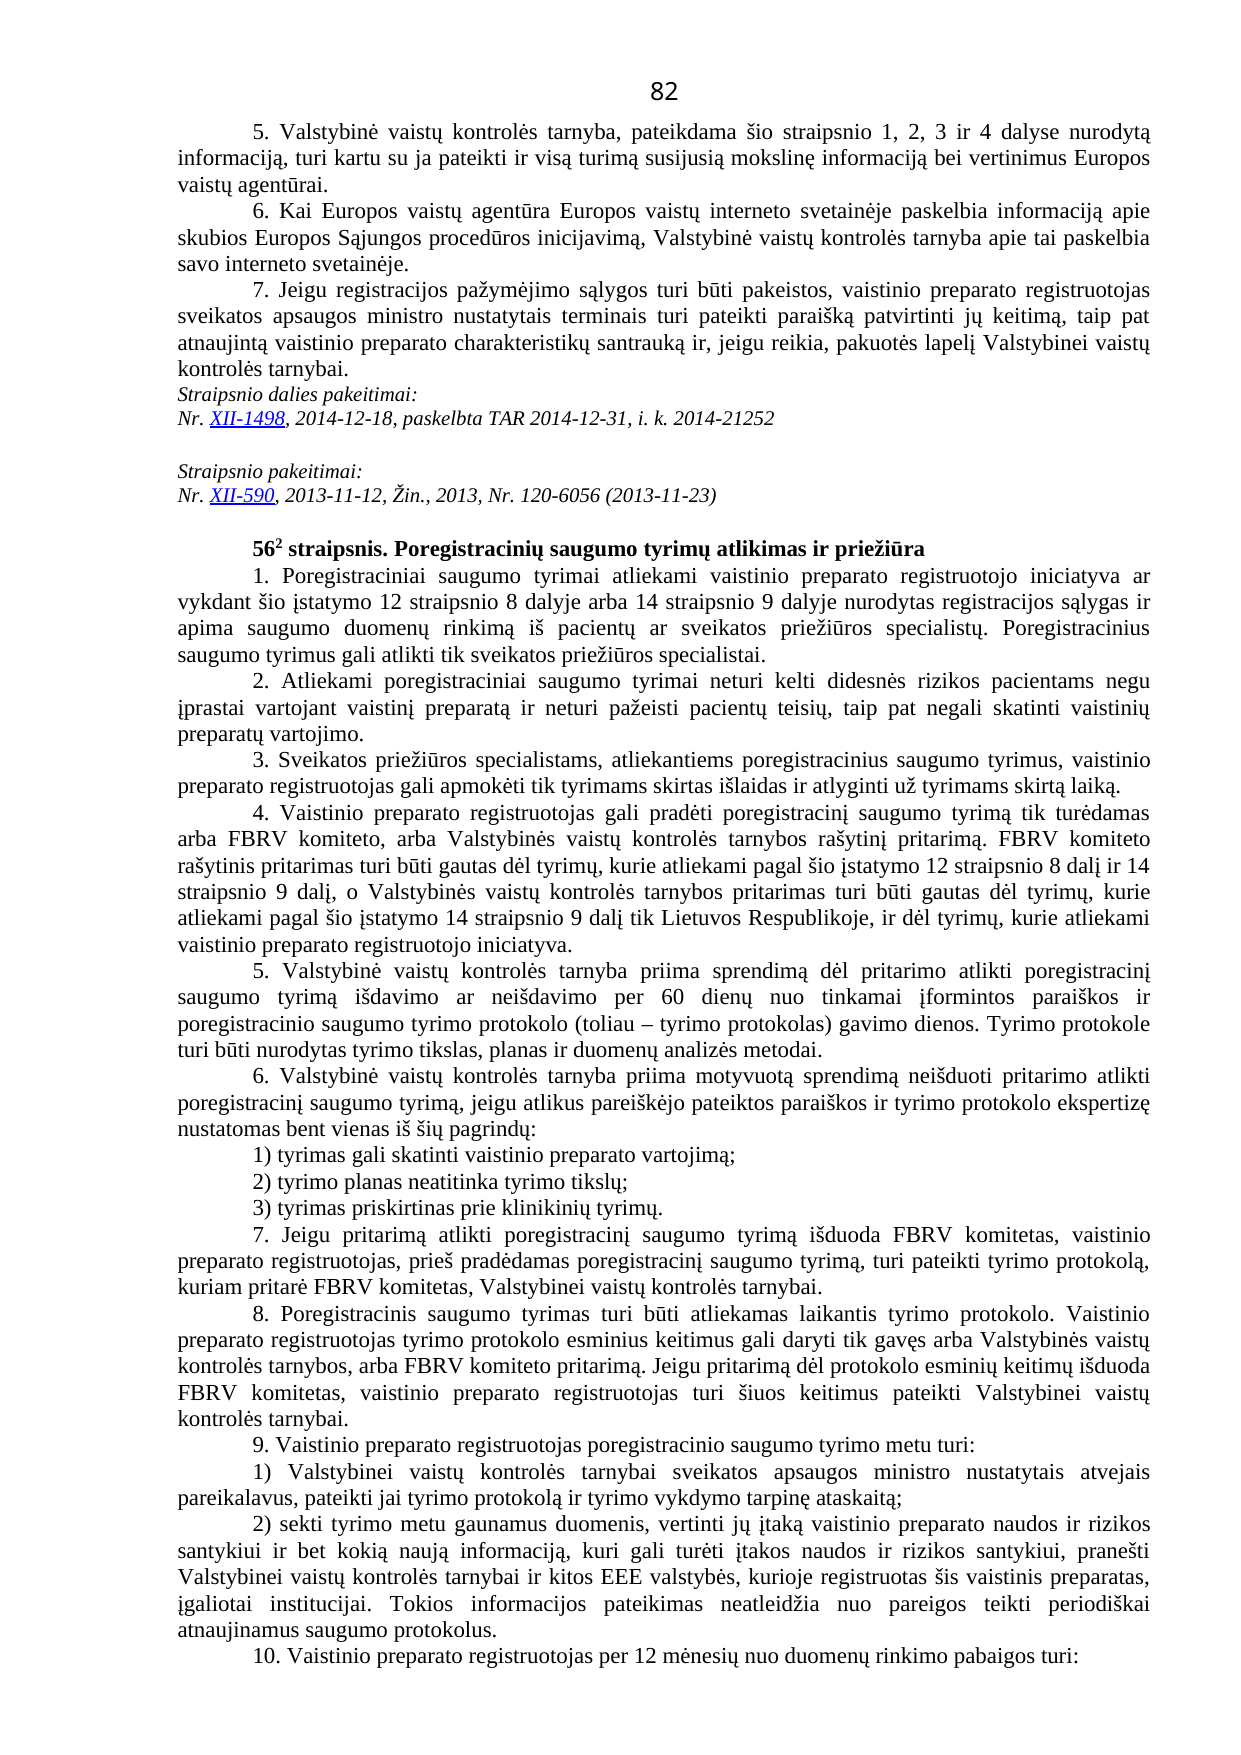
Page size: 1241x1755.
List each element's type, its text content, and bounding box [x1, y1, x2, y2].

text 8. Poregistracinis saugumo tyrimas turi būti atliekamas laikantis tyrimo protokolo. Vaistinio preparato registruotojas tyrimo protokolo esminius keitimus gali daryti tik gavęs arba Valstybinės vaistų kontrolės tarnybos, arba FBRV komiteto pritarimą. Jeigu pritarimą dėl protokolo esminių keitimų išduoda FBRV komitetas, vaistinio preparato registruotojas turi šiuos keitimus pateikti Valstybinei vaistų kontrolės tarnybai. [177, 1300, 1152, 1431]
text 9. Vaistinio preparato registruotojas poregistracinio saugumo tyrimo metu turi: [177, 1431, 1152, 1458]
text 3. Sveikatos priežiūros specialistams, atliekantiems poregistracinius saugumo tyrimus, vaistinio preparato registruotojas gali apmokėti tik tyrimams skirtas išlaidas ir atlyginti už tyrimams skirtą laiką. [177, 746, 1152, 799]
text 6. Valstybinė vaistų kontrolės tarnyba priima motyvuotą sprendimą neišduoti pritarimo atlikti poregistracinį saugumo tyrimą, jeigu atlikus pareiškėjo pateiktos paraiškos ir tyrimo protokolo ekspertizę nustatomas bent vienas iš šių pagrindų: [177, 1062, 1152, 1142]
text 10. Vaistinio preparato registruotojas per 12 mėnesių nuo duomenų rinkimo pabaigos turi: [177, 1642, 1152, 1669]
text 1. Poregistraciniai saugumo tyrimai atliekami vaistinio preparato registruotojo iniciatyva ar vykdant šio įstatymo 12 straipsnio 8 dalyje arba 14 straipsnio 9 dalyje nurodytas registracijos sąlygas ir apima saugumo duomenų rinkimą iš pacientų ar sveikatos priežiūros specialistų. Poregistracinius saugumo tyrimus gali atlikti tik sveikatos priežiūros specialistai. [177, 562, 1152, 667]
text 1) Valstybinei vaistų kontrolės tarnybai sveikatos apsaugos ministro nustatytais atvejais pareikalavus, pateikti jai tyrimo protokolą ir tyrimo vykdymo tarpinę ataskaitą; [177, 1458, 1152, 1511]
text 6. Kai Europos vaistų agentūra Europos vaistų interneto svetainėje paskelbia informaciją apie skubios Europos Sąjungos procedūros inicijavimą, Valstybinė vaistų kontrolės tarnyba apie tai paskelbia savo interneto svetainėje. [177, 197, 1152, 276]
text Nr. XII-590, 2013-11-12, Žin., 2013, Nr. 120-6056 (2013-11-23) [177, 483, 1152, 507]
text 5. Valstybinė vaistų kontrolės tarnyba priima sprendimą dėl pritarimo atlikti poregistracinį saugumo tyrimą išdavimo ar neišdavimo per 60 dienų nuo tinkamai įformintos paraiškos ir poregistracinio saugumo tyrimo protokolo (toliau – tyrimo protokolas) gavimo dienos. Tyrimo protokole turi būti nurodytas tyrimo tikslas, planas ir duomenų analizės metodai. [177, 957, 1152, 1062]
text 2. Atliekami poregistraciniai saugumo tyrimai neturi kelti didesnės rizikos pacientams negu įprastai vartojant vaistinį preparatą ir neturi pažeisti pacientų teisių, taip pat negali skatinti vaistinių preparatų vartojimo. [177, 667, 1152, 746]
text 4. Vaistinio preparato registruotojas gali pradėti poregistracinį saugumo tyrimą tik turėdamas arba FBRV komiteto, arba Valstybinės vaistų kontrolės tarnybos rašytinį pritarimą. FBRV komiteto rašytinis pritarimas turi būti gautas dėl tyrimų, kurie atliekami pagal šio įstatymo 12 straipsnio 8 dalį ir 14 straipsnio 9 dalį, o Valstybinės vaistų kontrolės tarnybos pritarimas turi būti gautas dėl tyrimų, kurie atliekami pagal šio įstatymo 14 straipsnio 9 dalį tik Lietuvos Respublikoje, ir dėl tyrimų, kurie atliekami vaistinio preparato registruotojo iniciatyva. [177, 799, 1152, 957]
text Straipsnio dalies pakeitimai: [177, 382, 1152, 406]
text 7. Jeigu registracijos pažymėjimo sąlygos turi būti pakeistos, vaistinio preparato registruotojas sveikatos apsaugos ministro nustatytais terminais turi pateikti paraišką patvirtinti jų keitimą, taip pat atnaujintą vaistinio preparato charakteristikų santrauką ir, jeigu reikia, pakuotės lapelį Valstybinei vaistų kontrolės tarnybai. [177, 276, 1152, 382]
text 2) tyrimo planas neatitinka tyrimo tikslų; [177, 1168, 1152, 1194]
text 3) tyrimas priskirtinas prie klinikinių tyrimų. [177, 1194, 1152, 1221]
text 1) tyrimas gali skatinti vaistinio preparato vartojimą; [177, 1142, 1152, 1168]
text 2) sekti tyrimo metu gaunamus duomenis, vertinti jų įtaką vaistinio preparato naudos ir rizikos santykiui ir bet kokią naują informaciją, kuri gali turėti įtakos naudos ir rizikos santykiui, pranešti Valstybinei vaistų kontrolės tarnybai ir kitos EEE valstybės, kurioje registruotas šis vaistinis preparatas, įgaliotai institucijai. Tokios informacijos pateikimas neatleidžia nuo pareigos teikti periodiškai atnaujinamus saugumo protokolus. [177, 1511, 1152, 1642]
text Nr. XII-1498, 2014-12-18, paskelbta TAR 2014-12-31, i. k. 2014-21252 [177, 406, 1152, 430]
text 5. Valstybinė vaistų kontrolės tarnyba, pateikdama šio straipsnio 1, 2, 3 ir 4 dalyse nurodytą informaciją, turi kartu su ja pateikti ir visą turimą susijusią mokslinę informaciją bei vertinimus Europos vaistų agentūrai. [177, 118, 1152, 197]
text Straipsnio pakeitimai: [177, 458, 1152, 483]
text 7. Jeigu pritarimą atlikti poregistracinį saugumo tyrimą išduoda FBRV komitetas, vaistinio preparato registruotojas, prieš pradėdamas poregistracinį saugumo tyrimą, turi pateikti tyrimo protokolą, kuriam pritarė FBRV komitetas, Valstybinei vaistų kontrolės tarnybai. [177, 1221, 1152, 1300]
text 562 straipsnis. Poregistracinių saugumo tyrimų atlikimas ir priežiūra [177, 535, 1152, 562]
